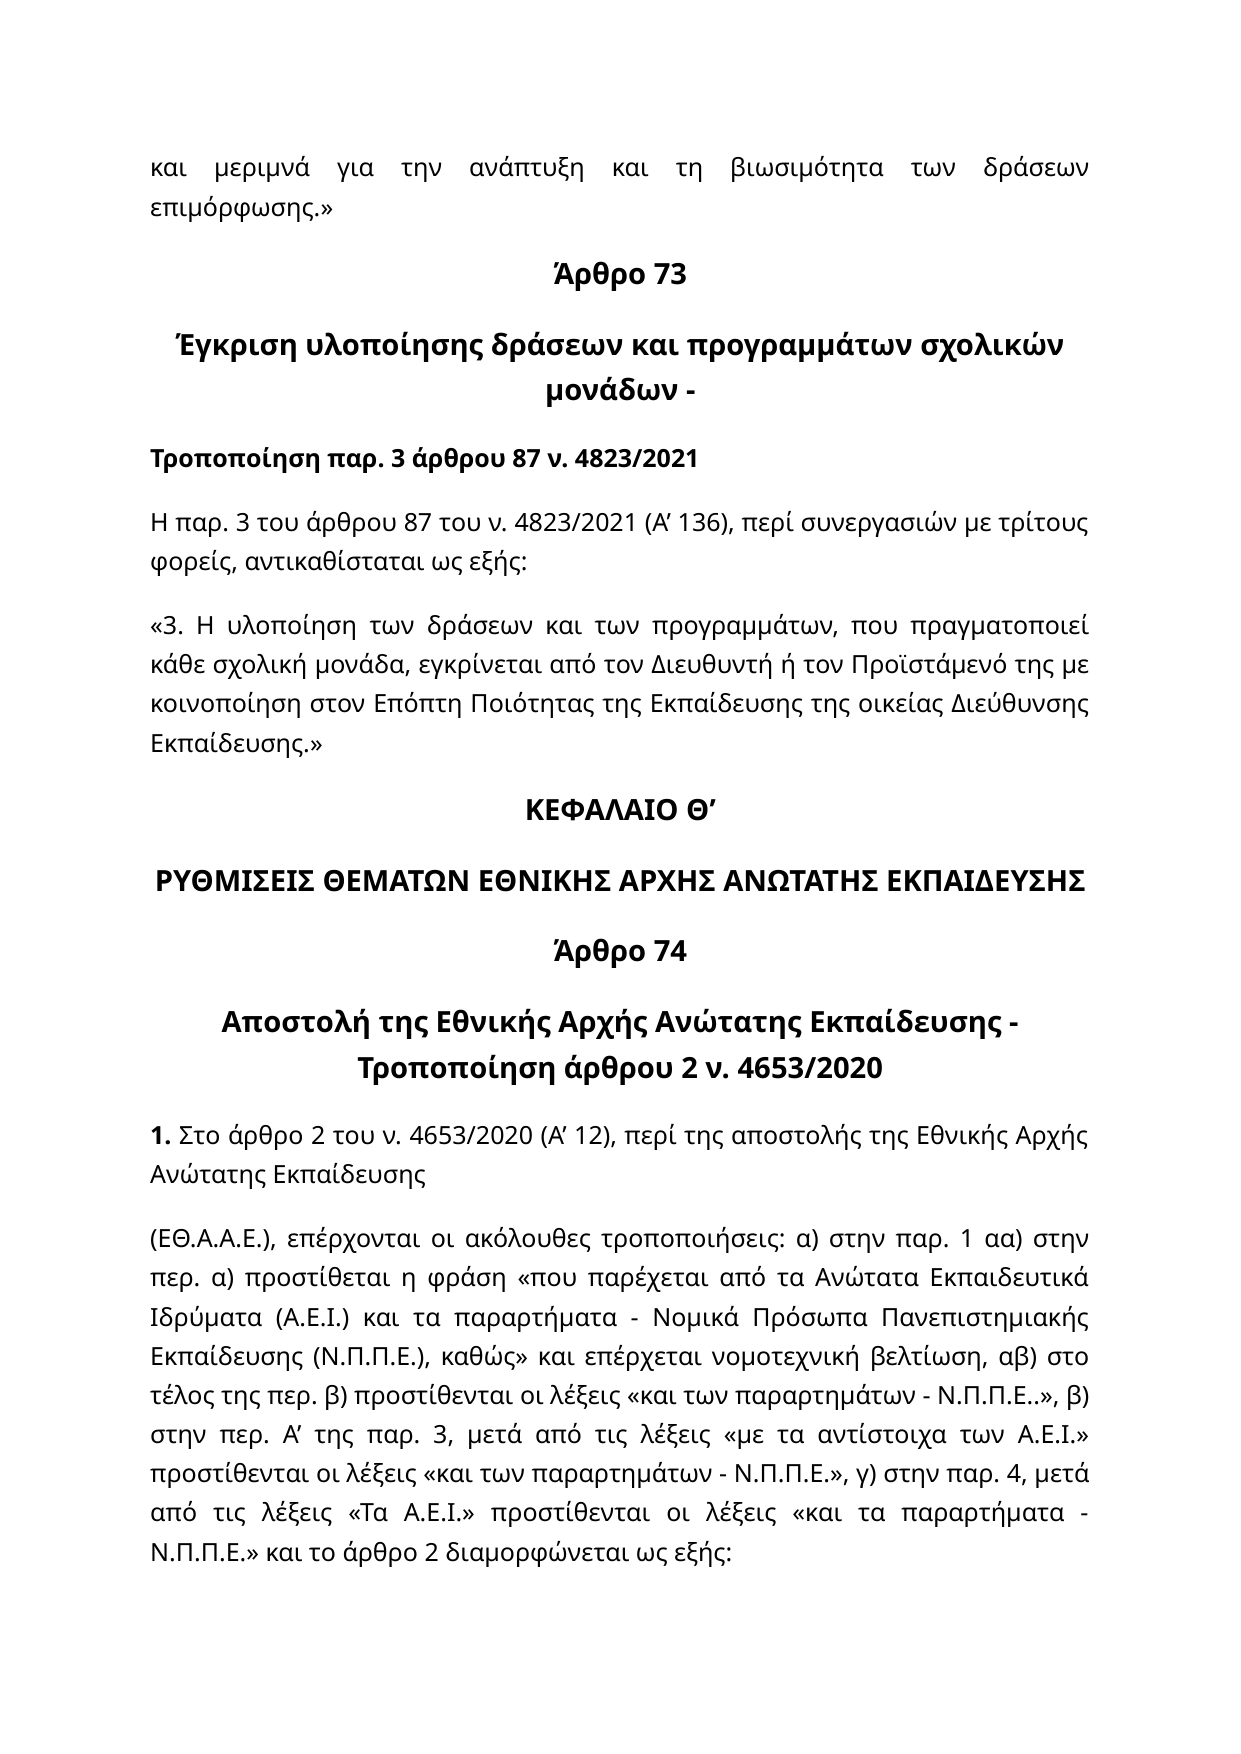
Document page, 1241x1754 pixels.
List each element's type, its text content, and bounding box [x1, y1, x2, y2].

subtitle Έγκριση υλοποίησης δράσεων και προγραμμάτων σχολικών μονάδων - [150, 324, 1090, 409]
text (ΕΘ.Α.Α.Ε.), επέρχονται οι ακόλουθες τροποποιήσεις: α) στην παρ. 1 αα) στην περ. α) προστίθεται η φράση «που παρέχεται από τα Ανώτατα Εκπαιδευτικά Ιδρύματα (Α.Ε.Ι.) και τα παραρτήματα - Νομικά Πρόσωπα Πανεπιστημιακής Εκπαίδευσης (Ν.Π.Π.Ε.), καθώς» και επέρχεται νομοτεχνική βελτίωση, αβ) στο τέλος της περ. β) προστίθενται οι λέξεις «και των παραρτημάτων - Ν.Π.Π.Ε..», β) στην περ. Α’ της παρ. 3, μετά από τις λέξεις «με τα αντίστοιχα των Α.Ε.Ι.» προστίθενται οι λέξεις «και των παραρτημάτων - Ν.Π.Π.Ε.», γ) στην παρ. 4, μετά από τις λέξεις «Τα Α.Ε.Ι.» προστίθενται οι λέξεις «και τα παραρτήματα - Ν.Π.Π.Ε.» και το άρθρο 2 διαμορφώνεται ως εξής: [150, 1221, 1090, 1568]
subtitle ΚΕΦΑΛΑΙΟ Θ’ [150, 789, 1090, 829]
text και μεριμνά για την ανάπτυξη και τη βιωσιμότητα των δράσεων επιμόρφωσης.» [150, 150, 1090, 223]
text Τροποποίηση παρ. 3 άρθρου 87 ν. 4823/2021 [150, 440, 1090, 474]
subtitle Αποστολή της Εθνικής Αρχής Ανώτατης Εκπαίδευσης - Τροποποίηση άρθρου 2 ν. 4653/2020 [150, 1001, 1090, 1087]
subtitle Άρθρο 73 [150, 253, 1090, 293]
text «3. Η υλοποίηση των δράσεων και των προγραμμάτων, που πραγματοποιεί κάθε σχολική μονάδα, εγκρίνεται από τον Διευθυντή ή τον Προϊστάμενό της με κοινοποίηση στον Επόπτη Ποιότητας της Εκπαίδευσης της οικείας Διεύθυνσης Εκπαίδευσης.» [150, 608, 1090, 759]
subtitle Άρθρο 74 [150, 931, 1090, 970]
text 1. Στο άρθρο 2 του ν. 4653/2020 (Α’ 12), περί της αποστολής της Εθνικής Αρχής Ανώτατης Εκπαίδευσης [150, 1117, 1090, 1191]
subtitle ΡΥΘΜΙΣΕΙΣ ΘΕΜΑΤΩΝ ΕΘΝΙΚΗΣ ΑΡΧΗΣ ΑΝΩΤΑΤΗΣ ΕΚΠΑΙΔΕΥΣΗΣ [150, 860, 1090, 900]
text Η παρ. 3 του άρθρου 87 του ν. 4823/2021 (Α’ 136), περί συνεργασιών με τρίτους φορείς, αντικαθίσταται ως εξής: [150, 504, 1090, 578]
